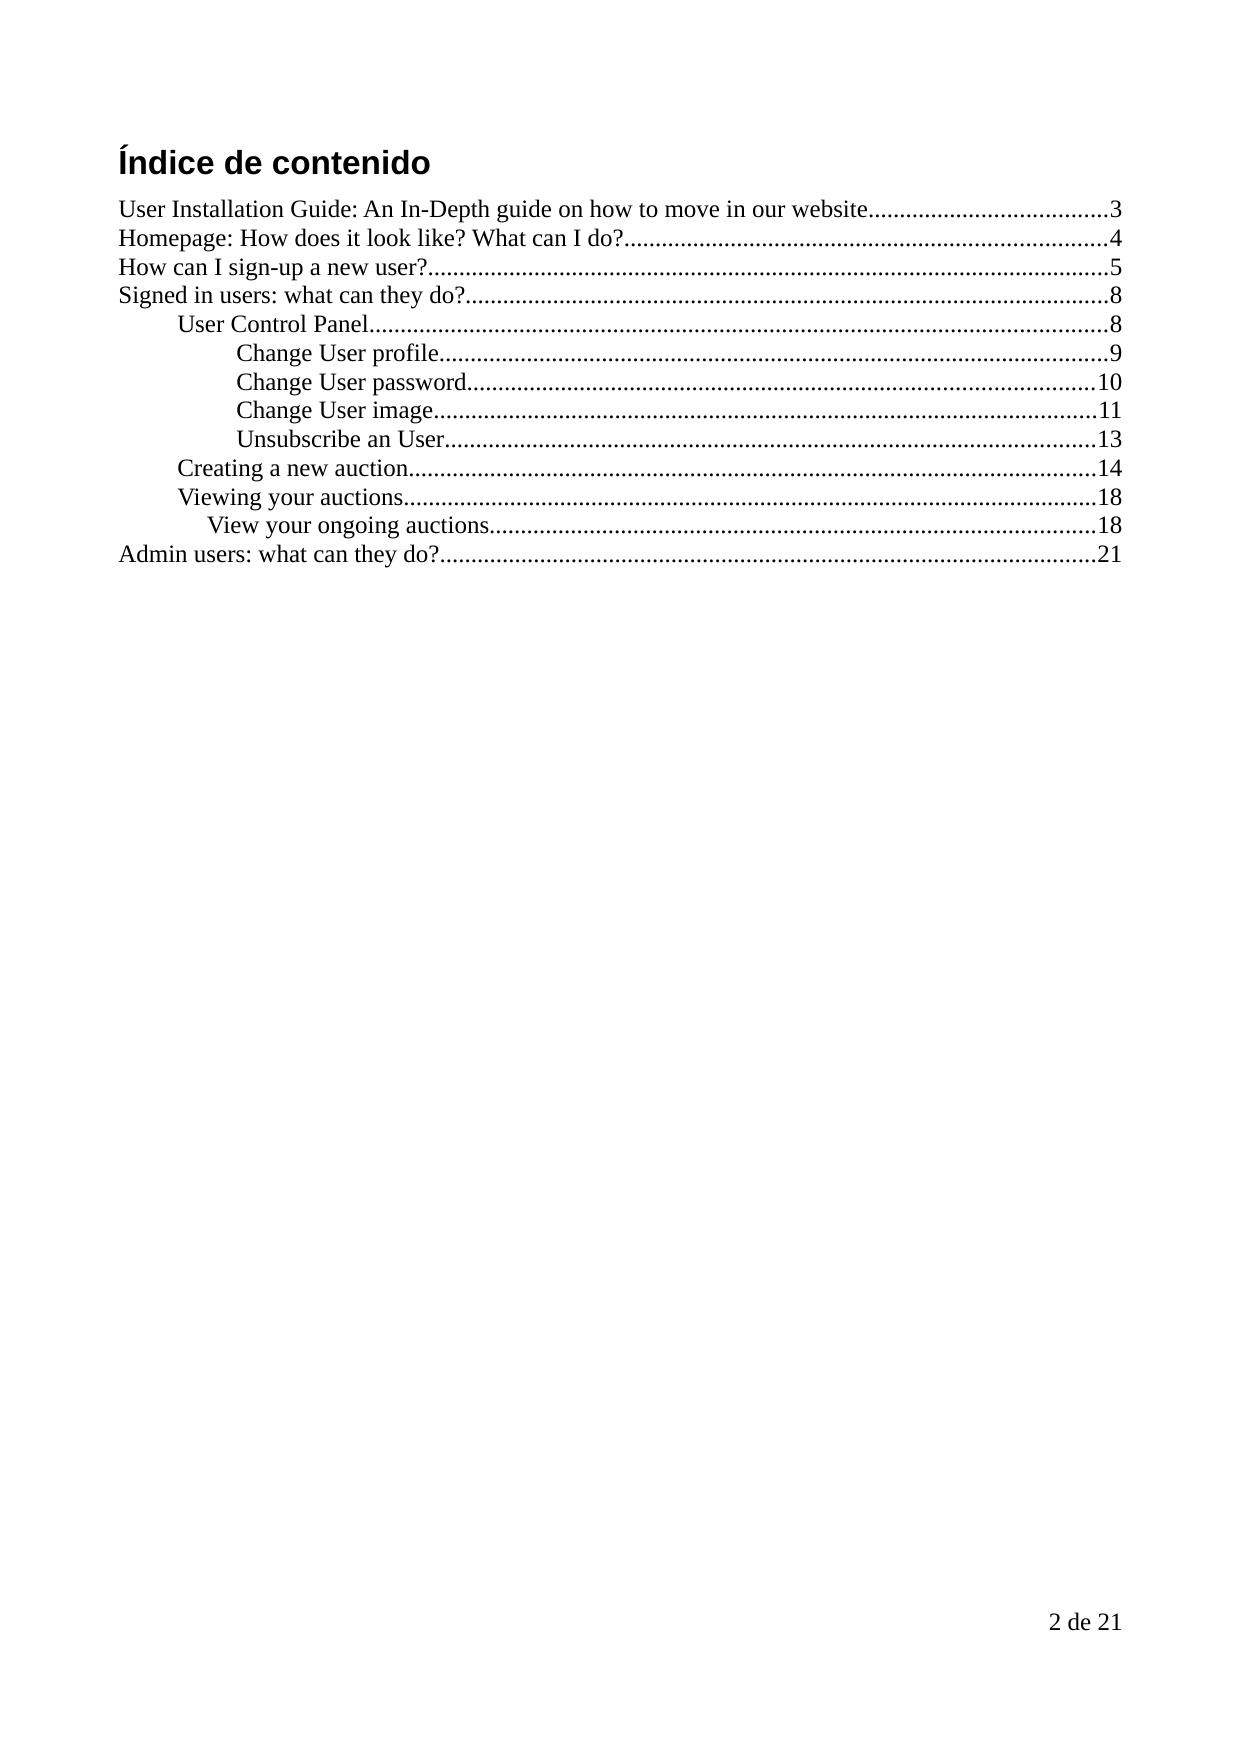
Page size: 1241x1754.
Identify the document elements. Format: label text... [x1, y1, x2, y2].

text Unsubscribe an User 13 [236, 424, 1122, 453]
text How can I sign-up a new user? 5 [118, 252, 1122, 280]
text Change User profile 9 [236, 338, 1122, 367]
text Viewing your auctions 18 [177, 482, 1122, 510]
text Creating a new auction 14 [177, 453, 1122, 482]
text User Control Panel 8 [177, 309, 1122, 338]
text User Installation Guide: An In-Depth guide on how to move in our website 3 [118, 194, 1122, 223]
subtitle Índice de contenido [118, 143, 1122, 182]
text View your ongoing auctions 18 [207, 510, 1122, 539]
text Admin users: what can they do? 21 [118, 539, 1122, 568]
text Change User image 11 [236, 395, 1122, 424]
text Homepage: How does it look like? What can I do? 4 [118, 223, 1122, 252]
text Change User password 10 [236, 367, 1122, 395]
text Signed in users: what can they do? 8 [118, 280, 1122, 309]
